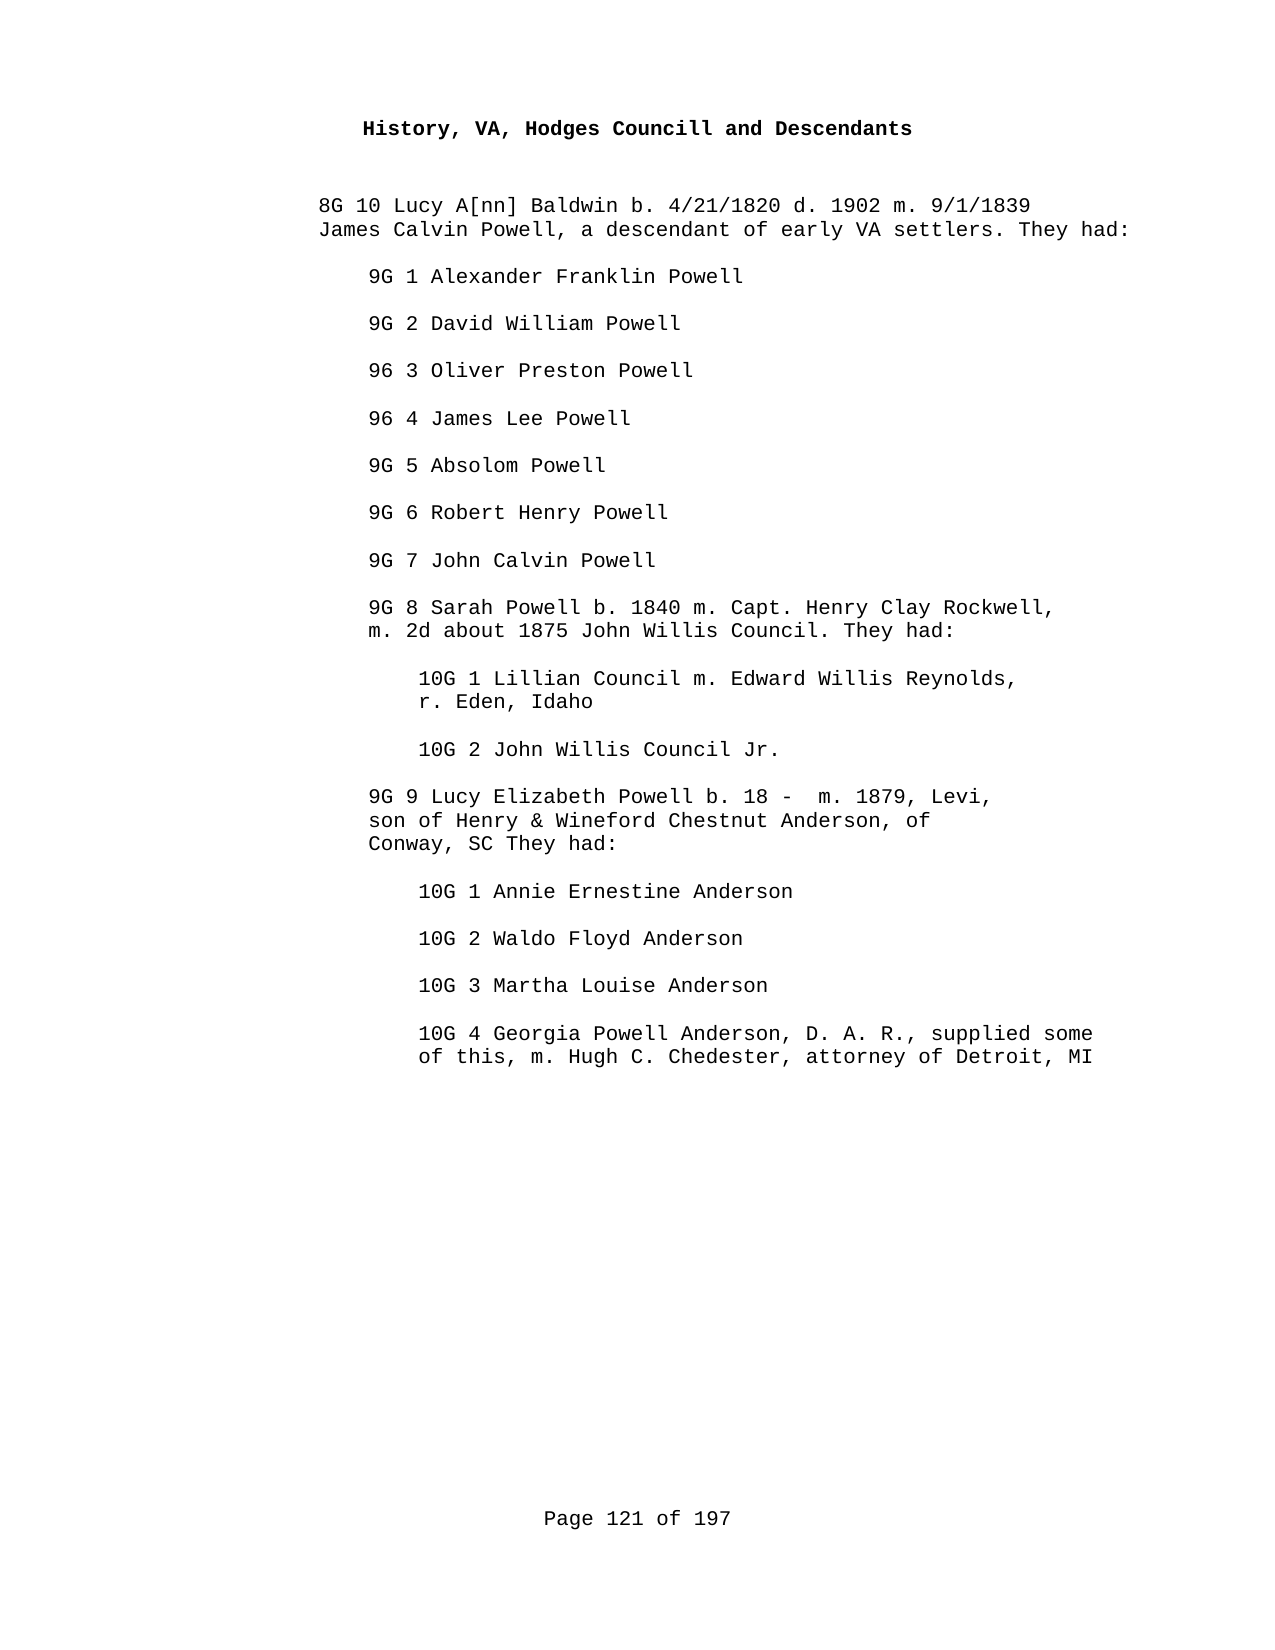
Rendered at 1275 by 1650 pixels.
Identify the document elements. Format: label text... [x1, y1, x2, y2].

text 9G 8 Sarah Powell b. 1840 m. Capt. Henry Clay Rockwell, [118, 597, 1157, 621]
text of this, m. Hugh C. Chedester, attorney of Detroit, MI [118, 1046, 1157, 1070]
text 96 3 Oliver Preston Powell [118, 360, 1157, 384]
text Conway, SC They had: [118, 833, 1157, 857]
text 96 4 James Lee Powell [118, 408, 1157, 431]
text 9G 7 John Calvin Powell [118, 549, 1157, 573]
text 9G 9 Lucy Elizabeth Powell b. 18 - m. 1879, Levi, [118, 786, 1157, 810]
text 10G 2 John Willis Council Jr. [118, 739, 1157, 762]
text 10G 1 Annie Ernestine Anderson [118, 881, 1157, 904]
text 10G 2 Waldo Floyd Anderson [118, 928, 1157, 952]
text 9G 1 Alexander Franklin Powell [118, 266, 1157, 289]
text 10G 4 Georgia Powell Anderson, D. A. R., supplied some [118, 1022, 1157, 1046]
text 9G 6 Robert Henry Powell [118, 502, 1157, 526]
text m. 2d about 1875 John Willis Council. They had: [118, 621, 1157, 644]
text 10G 1 Lillian Council m. Edward Willis Reynolds, [118, 668, 1157, 691]
text 9G 2 David William Powell [118, 313, 1157, 337]
text son of Henry & Wineford Chestnut Anderson, of [118, 810, 1157, 833]
text 10G 3 Martha Louise Anderson [118, 975, 1157, 999]
text 9G 5 Absolom Powell [118, 455, 1157, 479]
text James Calvin Powell, a descendant of early VA settlers. They had: [118, 218, 1157, 242]
text 8G 10 Lucy A[nn] Baldwin b. 4/21/1820 d. 1902 m. 9/1/1839 [118, 195, 1157, 218]
text r. Eden, Idaho [118, 691, 1157, 715]
